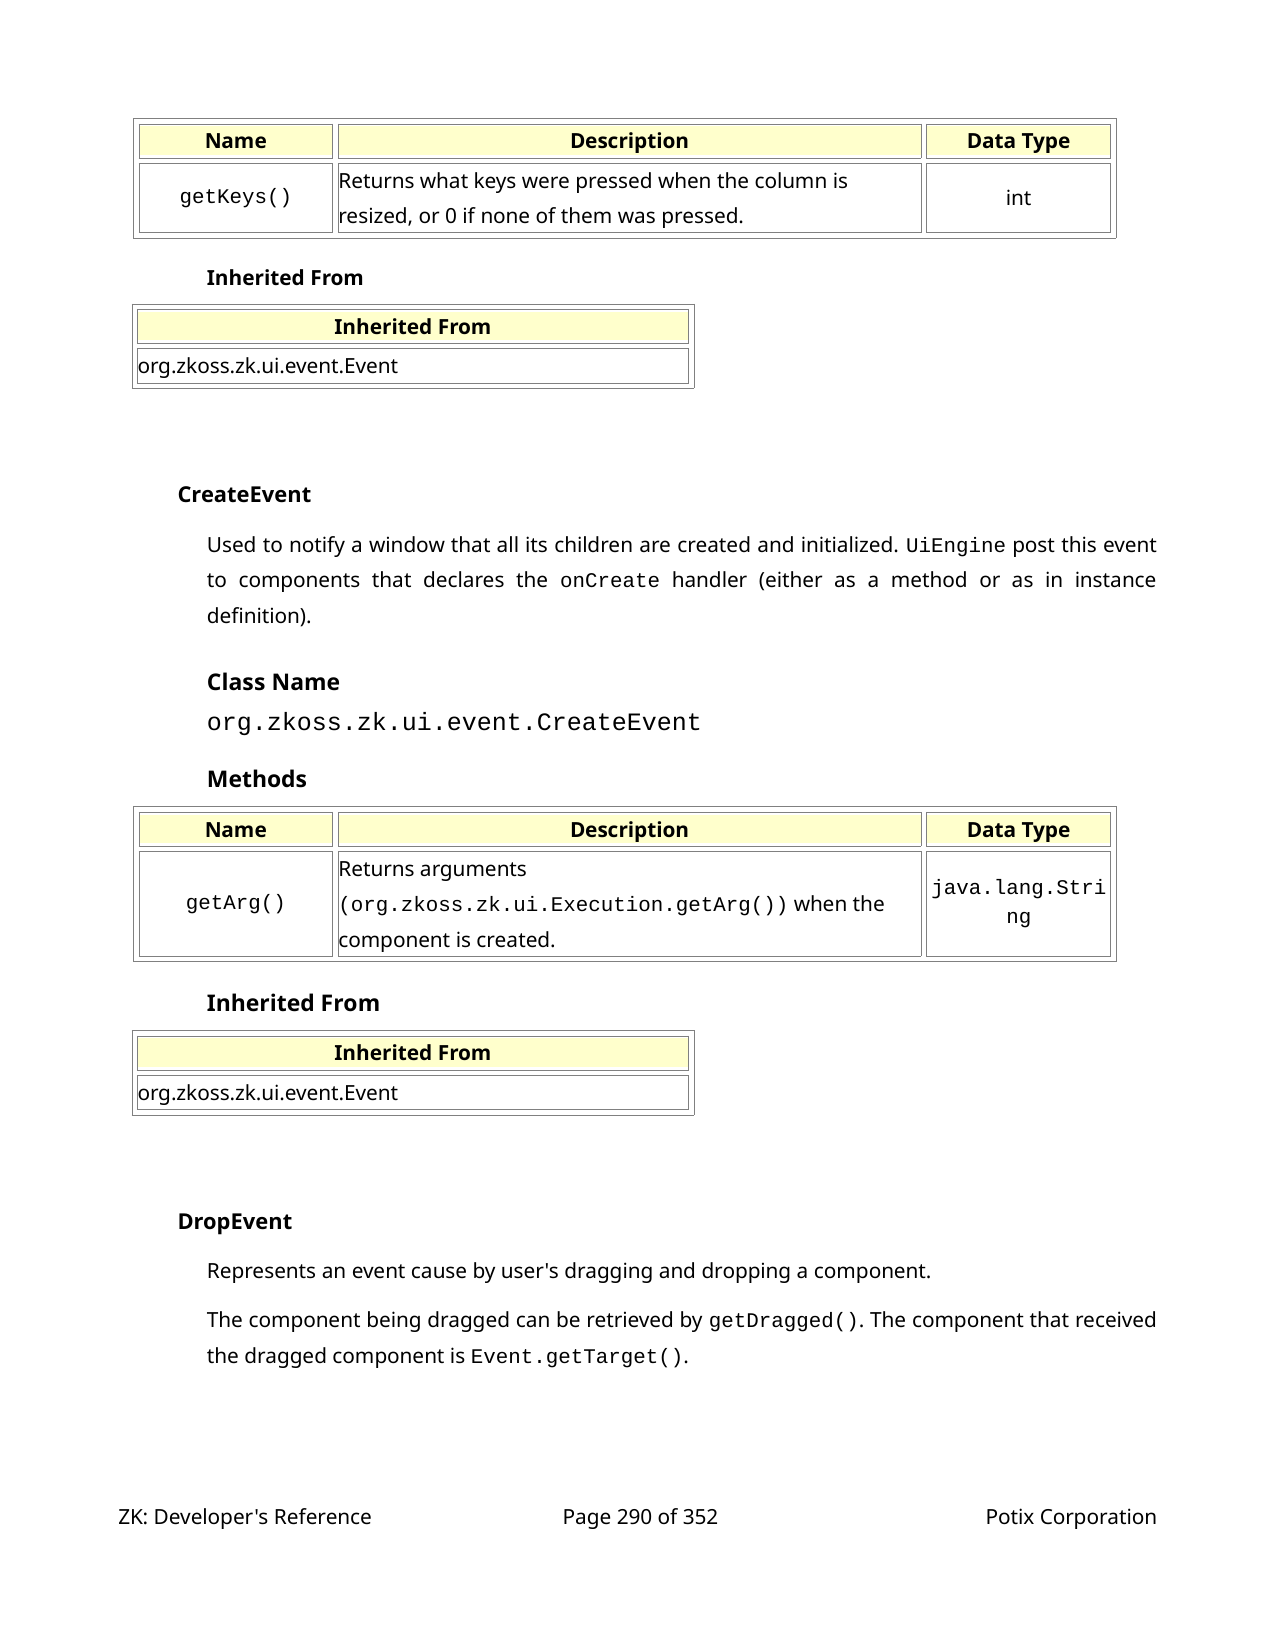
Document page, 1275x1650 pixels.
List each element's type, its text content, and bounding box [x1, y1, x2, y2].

subtitle Class Name [207, 666, 1157, 697]
table_cell int [924, 158, 1113, 232]
table_header Data Type [924, 119, 1113, 158]
subtitle Inherited From [207, 263, 1157, 291]
table_cell org.zkoss.zk.ui.event.Event [134, 343, 691, 382]
text Used to notify a window that all its children are created and initialized. UiEngine post this event to components that declares the onCreate handler (either as a method or as in instance definition). [207, 530, 1157, 629]
subtitle Inherited From [207, 986, 1157, 1018]
table_header Name [136, 119, 335, 158]
subtitle Methods [207, 763, 1157, 794]
table_header Description [335, 807, 924, 846]
text org.zkoss.zk.ui.event.CreateEvent [207, 709, 1157, 738]
table_header Name [136, 807, 335, 846]
text The component being dragged can be retrieved by getDragged(). The component that received the dragged component is Event.getTarget(). [207, 1305, 1157, 1369]
table_cell Returns arguments (org.zkoss.zk.ui.Execution.getArg()) when the component is created. [335, 846, 924, 956]
table_cell Returns what keys were pressed when the column is resized, or 0 if none of them was pressed. [335, 158, 924, 232]
table_header Inherited From [134, 1031, 691, 1070]
table_header Description [335, 119, 924, 158]
table_header Inherited From [134, 305, 691, 343]
table_cell java.lang.String [924, 846, 1113, 956]
table_cell org.zkoss.zk.ui.event.Event [134, 1070, 691, 1109]
text Represents an event cause by user's dragging and dropping a component. [207, 1257, 1157, 1285]
subtitle CreateEvent [177, 479, 1157, 509]
table_cell getKeys() [136, 158, 335, 232]
subtitle DropEvent [177, 1206, 1157, 1236]
table_header Data Type [924, 807, 1113, 846]
table_cell getArg() [136, 846, 335, 956]
